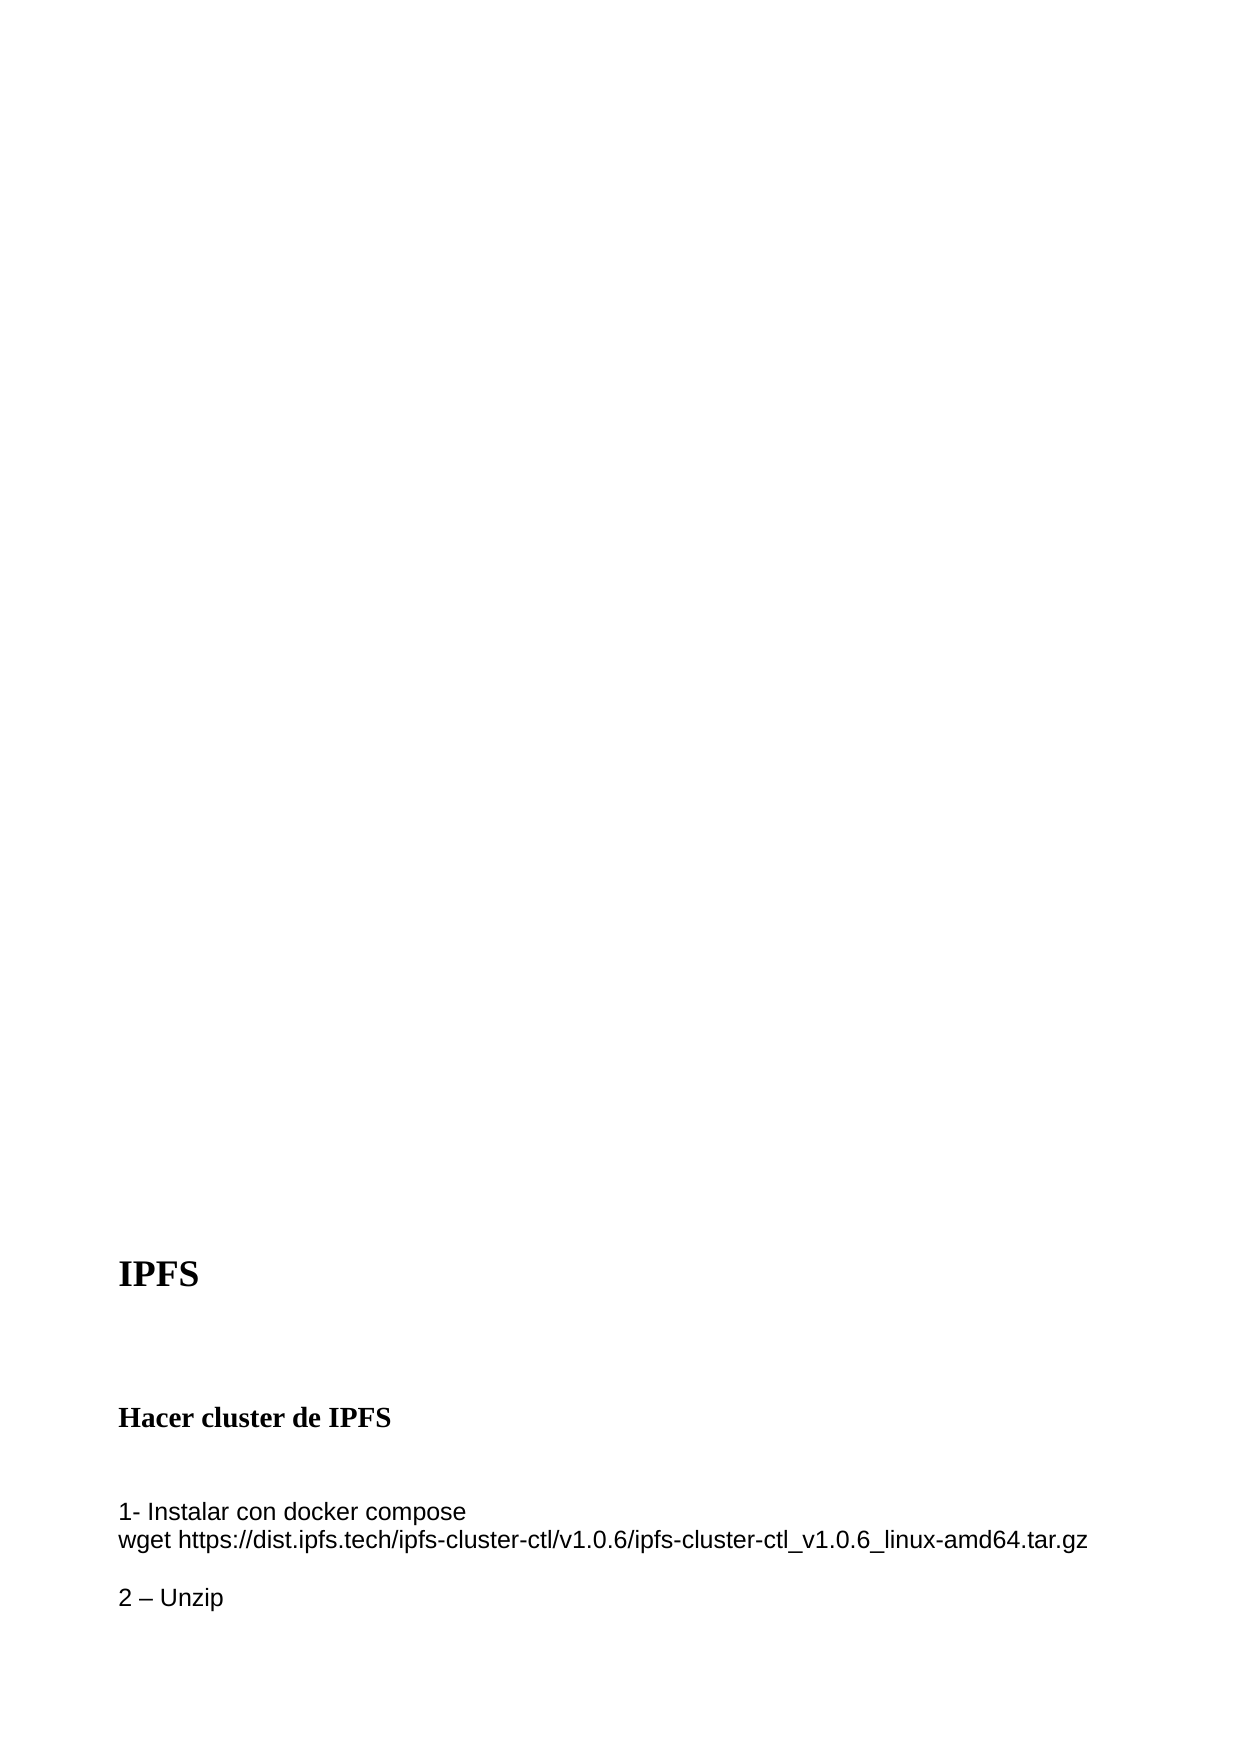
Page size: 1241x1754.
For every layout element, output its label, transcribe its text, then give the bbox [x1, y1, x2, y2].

text 1- Instalar con docker compose [118, 1497, 1122, 1525]
text 2 – Unzip [118, 1583, 1122, 1612]
text Hacer cluster de IPFS [118, 1400, 1122, 1433]
subtitle IPFS [118, 1251, 1122, 1294]
text wget https://dist.ipfs.tech/ipfs-cluster-ctl/v1.0.6/ipfs-cluster-ctl_v1.0.6_linux-amd64.tar.gz [118, 1525, 1122, 1554]
